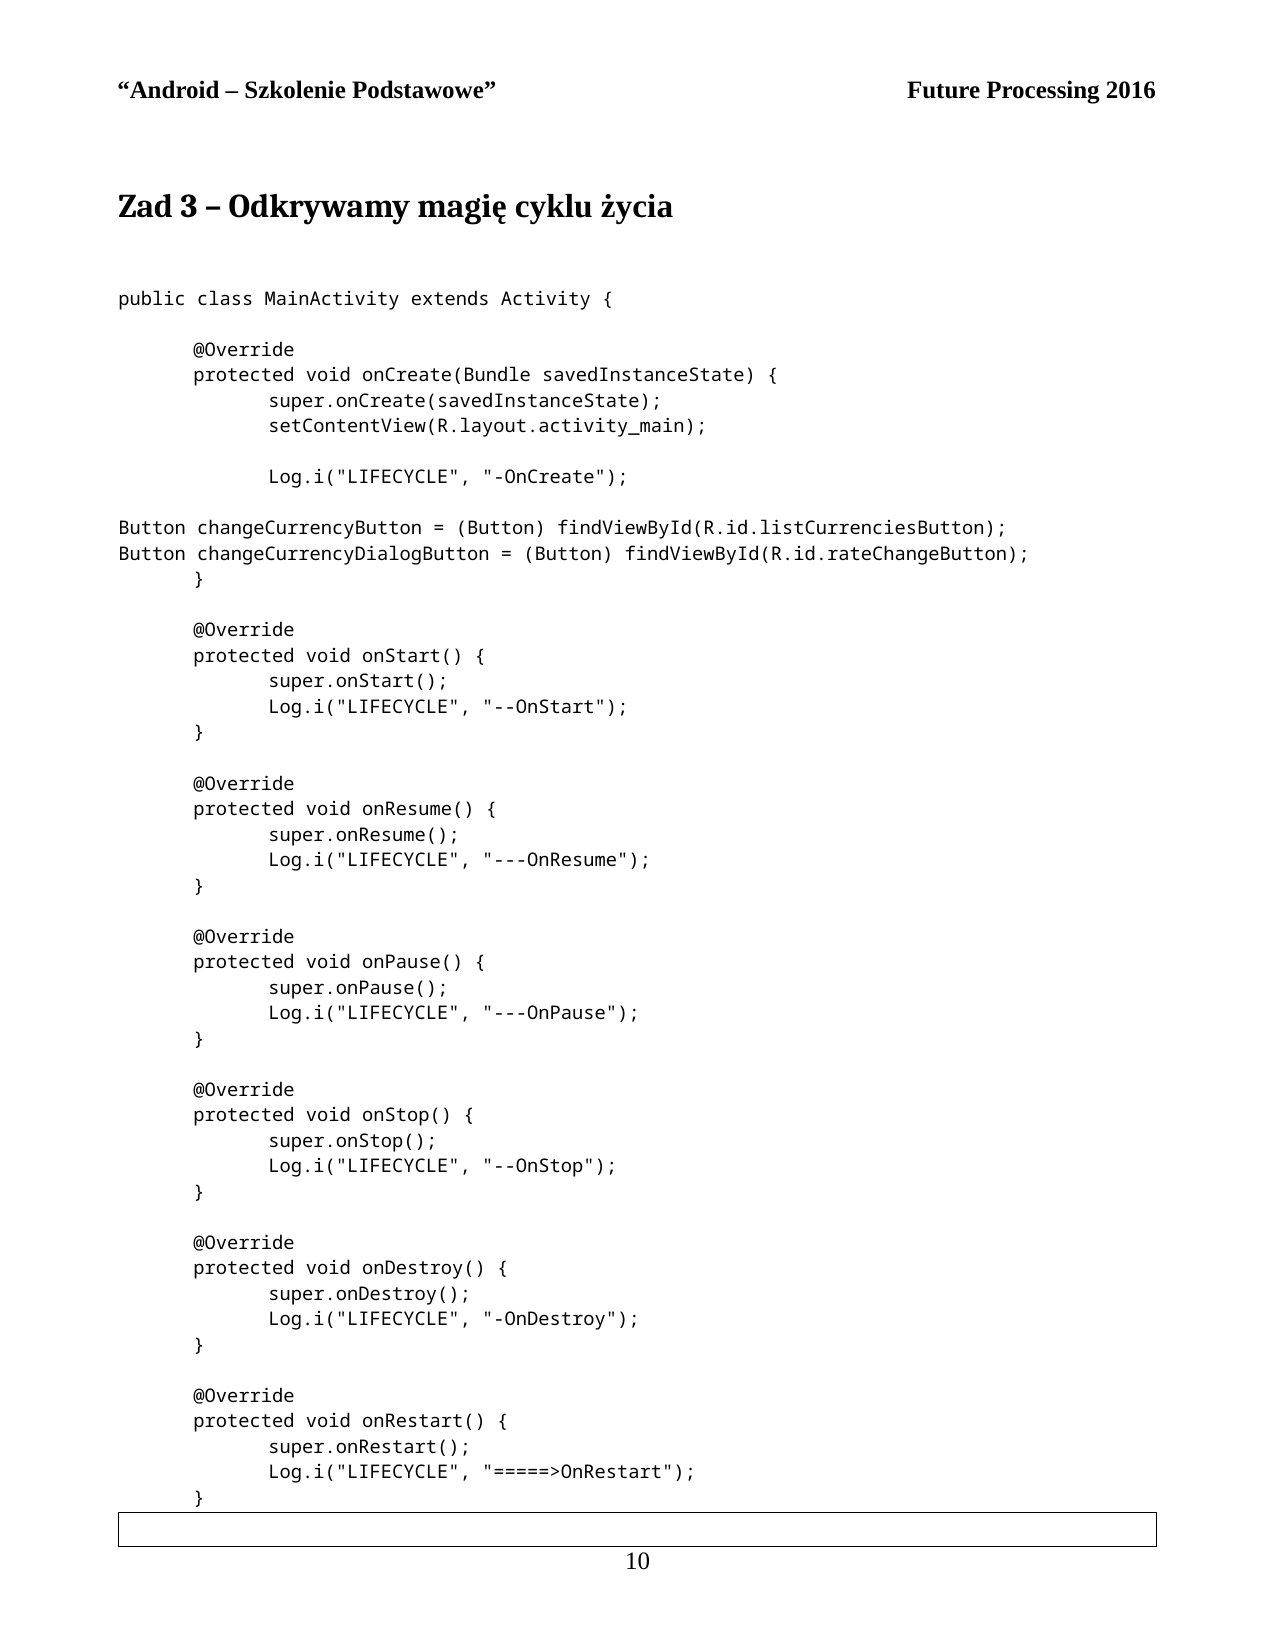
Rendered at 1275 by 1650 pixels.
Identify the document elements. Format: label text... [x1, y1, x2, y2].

text super.onDestroy(); [118, 1280, 1157, 1306]
text @Override [118, 923, 1157, 948]
text @Override [118, 1076, 1157, 1102]
text super.onRestart(); [118, 1433, 1157, 1459]
text @Override [118, 617, 1157, 642]
text protected void onCreate(Bundle savedInstanceState) { [118, 361, 1157, 387]
text super.onResume(); [118, 821, 1157, 846]
text super.onPause(); [118, 974, 1157, 999]
text @Override [118, 1229, 1157, 1255]
text } [118, 1484, 1157, 1510]
text protected void onRestart() { [118, 1408, 1157, 1433]
text Log.i("LIFECYCLE", "=====>OnRestart"); [118, 1459, 1157, 1484]
text public class MainActivity extends Activity { [118, 285, 1157, 310]
text } [118, 1178, 1157, 1204]
text protected void onStart() { [118, 642, 1157, 668]
text Log.i("LIFECYCLE", "--OnStart"); [118, 693, 1157, 719]
text Log.i("LIFECYCLE", "---OnPause"); [118, 999, 1157, 1025]
text super.onStart(); [118, 668, 1157, 693]
text setContentView(R.layout.activity_main); [118, 412, 1157, 438]
text } [118, 872, 1157, 897]
text @Override [118, 770, 1157, 795]
text } [118, 719, 1157, 744]
text Zad 3 – Odkrywamy magię cyklu życia [118, 186, 1157, 226]
text } [118, 566, 1157, 591]
text Log.i("LIFECYCLE", "---OnResume"); [118, 846, 1157, 872]
text } [118, 1331, 1157, 1357]
text Log.i("LIFECYCLE", "-OnCreate"); [118, 463, 1157, 489]
text protected void onResume() { [118, 795, 1157, 821]
text protected void onDestroy() { [118, 1255, 1157, 1280]
text } [118, 1025, 1157, 1051]
text @Override [118, 336, 1157, 361]
text Button changeCurrencyButton = (Button) findViewById(R.id.listCurrenciesButton); [118, 514, 1157, 540]
text @Override [118, 1382, 1157, 1408]
text Log.i("LIFECYCLE", "-OnDestroy"); [118, 1306, 1157, 1331]
text Log.i("LIFECYCLE", "--OnStop"); [118, 1153, 1157, 1178]
text super.onStop(); [118, 1127, 1157, 1153]
text super.onCreate(savedInstanceState); [118, 387, 1157, 412]
text Button changeCurrencyDialogButton = (Button) findViewById(R.id.rateChangeButton); [118, 540, 1157, 566]
text protected void onStop() { [118, 1102, 1157, 1127]
text protected void onPause() { [118, 948, 1157, 974]
